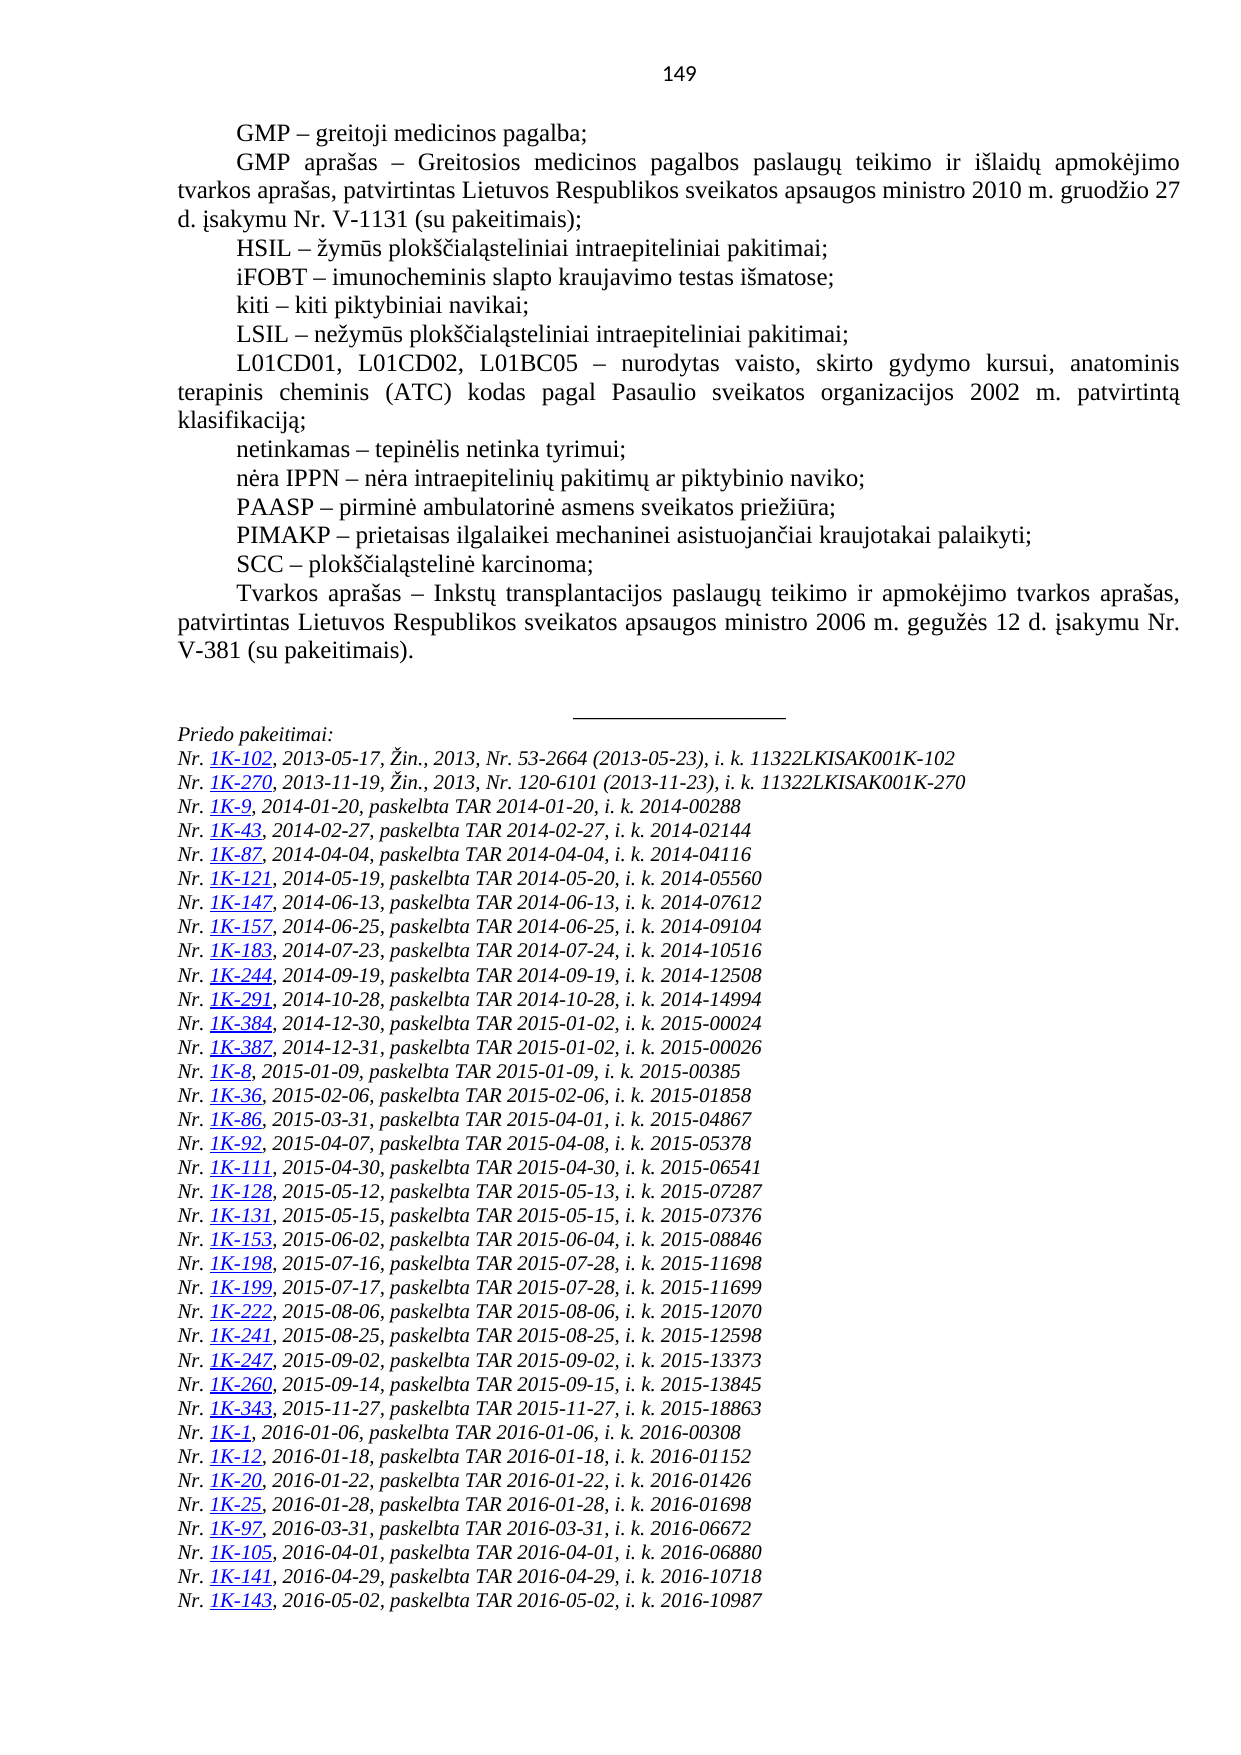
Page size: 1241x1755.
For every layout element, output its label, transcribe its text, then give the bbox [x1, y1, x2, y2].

text Nr. 1K-244, 2014-09-19, paskelbta TAR 2014-09-19, i. k. 2014-12508 [177, 962, 1181, 987]
text Nr. 1K-87, 2014-04-04, paskelbta TAR 2014-04-04, i. k. 2014-04116 [177, 842, 1181, 866]
text Nr. 1K-198, 2015-07-16, paskelbta TAR 2015-07-28, i. k. 2015-11698 [177, 1251, 1181, 1275]
text Nr. 1K-291, 2014-10-28, paskelbta TAR 2014-10-28, i. k. 2014-14994 [177, 987, 1181, 1011]
text Nr. 1K-43, 2014-02-27, paskelbta TAR 2014-02-27, i. k. 2014-02144 [177, 818, 1181, 842]
text Nr. 1K-153, 2015-06-02, paskelbta TAR 2015-06-04, i. k. 2015-08846 [177, 1227, 1181, 1251]
text Nr. 1K-20, 2016-01-22, paskelbta TAR 2016-01-22, i. k. 2016-01426 [177, 1468, 1181, 1492]
text Nr. 1K-121, 2014-05-19, paskelbta TAR 2014-05-20, i. k. 2014-05560 [177, 866, 1181, 890]
text Nr. 1K-25, 2016-01-28, paskelbta TAR 2016-01-28, i. k. 2016-01698 [177, 1492, 1181, 1516]
text Nr. 1K-97, 2016-03-31, paskelbta TAR 2016-03-31, i. k. 2016-06672 [177, 1516, 1181, 1540]
text Nr. 1K-199, 2015-07-17, paskelbta TAR 2015-07-28, i. k. 2015-11699 [177, 1275, 1181, 1299]
text Nr. 1K-343, 2015-11-27, paskelbta TAR 2015-11-27, i. k. 2015-18863 [177, 1396, 1181, 1420]
text Nr. 1K-141, 2016-04-29, paskelbta TAR 2016-04-29, i. k. 2016-10718 [177, 1564, 1181, 1588]
text Nr. 1K-143, 2016-05-02, paskelbta TAR 2016-05-02, i. k. 2016-10987 [177, 1588, 1181, 1612]
text Nr. 1K-105, 2016-04-01, paskelbta TAR 2016-04-01, i. k. 2016-06880 [177, 1540, 1181, 1564]
text iFOBT – imunocheminis slapto kraujavimo testas išmatose; [177, 262, 1181, 291]
text Nr. 1K-8, 2015-01-09, paskelbta TAR 2015-01-09, i. k. 2015-00385 [177, 1059, 1181, 1083]
text Nr. 1K-147, 2014-06-13, paskelbta TAR 2014-06-13, i. k. 2014-07612 [177, 890, 1181, 914]
text Nr. 1K-86, 2015-03-31, paskelbta TAR 2015-04-01, i. k. 2015-04867 [177, 1107, 1181, 1131]
text Nr. 1K-260, 2015-09-14, paskelbta TAR 2015-09-15, i. k. 2015-13845 [177, 1372, 1181, 1396]
text Nr. 1K-241, 2015-08-25, paskelbta TAR 2015-08-25, i. k. 2015-12598 [177, 1323, 1181, 1347]
text Nr. 1K-36, 2015-02-06, paskelbta TAR 2015-02-06, i. k. 2015-01858 [177, 1083, 1181, 1107]
text _________________ [177, 693, 1181, 722]
text PIMAKP – prietaisas ilgalaikei mechaninei asistuojančiai kraujotakai palaikyti; [177, 521, 1181, 549]
text Nr. 1K-131, 2015-05-15, paskelbta TAR 2015-05-15, i. k. 2015-07376 [177, 1203, 1181, 1227]
text Nr. 1K-270, 2013-11-19, Žin., 2013, Nr. 120-6101 (2013-11-23), i. k. 11322LKISAK001K-270 [177, 770, 1181, 794]
text Nr. 1K-92, 2015-04-07, paskelbta TAR 2015-04-08, i. k. 2015-05378 [177, 1131, 1181, 1155]
text Nr. 1K-111, 2015-04-30, paskelbta TAR 2015-04-30, i. k. 2015-06541 [177, 1155, 1181, 1179]
text PAASP – pirminė ambulatorinė asmens sveikatos priežiūra; [177, 492, 1181, 521]
text L01CD01, L01CD02, L01BC05 – nurodytas vaisto, skirto gydymo kursui, anatominis terapinis cheminis (ATC) kodas pagal Pasaulio sveikatos organizacijos 2002 m. patvirtintą klasifikaciją; [177, 348, 1181, 434]
text Nr. 1K-12, 2016-01-18, paskelbta TAR 2016-01-18, i. k. 2016-01152 [177, 1444, 1181, 1468]
text Nr. 1K-222, 2015-08-06, paskelbta TAR 2015-08-06, i. k. 2015-12070 [177, 1299, 1181, 1323]
text Nr. 1K-183, 2014-07-23, paskelbta TAR 2014-07-24, i. k. 2014-10516 [177, 938, 1181, 962]
text LSIL – nežymūs plokščialąsteliniai intraepiteliniai pakitimai; [177, 319, 1181, 348]
text kiti – kiti piktybiniai navikai; [177, 291, 1181, 319]
text Nr. 1K-128, 2015-05-12, paskelbta TAR 2015-05-13, i. k. 2015-07287 [177, 1179, 1181, 1203]
text Priedo pakeitimai: [177, 722, 1181, 746]
text netinkamas – tepinėlis netinka tyrimui; [177, 434, 1181, 463]
text GMP – greitoji medicinos pagalba; [177, 118, 1181, 147]
text Nr. 1K-9, 2014-01-20, paskelbta TAR 2014-01-20, i. k. 2014-00288 [177, 794, 1181, 818]
text Tvarkos aprašas – Inkstų transplantacijos paslaugų teikimo ir apmokėjimo tvarkos aprašas, patvirtintas Lietuvos Respublikos sveikatos apsaugos ministro 2006 m. gegužės 12 d. įsakymu Nr. V-381 (su pakeitimais). [177, 578, 1181, 664]
text Nr. 1K-157, 2014-06-25, paskelbta TAR 2014-06-25, i. k. 2014-09104 [177, 914, 1181, 938]
text GMP aprašas – Greitosios medicinos pagalbos paslaugų teikimo ir išlaidų apmokėjimo tvarkos aprašas, patvirtintas Lietuvos Respublikos sveikatos apsaugos ministro 2010 m. gruodžio 27 d. įsakymu Nr. V-1131 (su pakeitimais); [177, 147, 1181, 233]
text Nr. 1K-247, 2015-09-02, paskelbta TAR 2015-09-02, i. k. 2015-13373 [177, 1347, 1181, 1372]
text Nr. 1K-1, 2016-01-06, paskelbta TAR 2016-01-06, i. k. 2016-00308 [177, 1420, 1181, 1444]
text Nr. 1K-102, 2013-05-17, Žin., 2013, Nr. 53-2664 (2013-05-23), i. k. 11322LKISAK001K-102 [177, 746, 1181, 770]
text HSIL – žymūs plokščialąsteliniai intraepiteliniai pakitimai; [177, 233, 1181, 262]
text nėra IPPN – nėra intraepitelinių pakitimų ar piktybinio naviko; [177, 463, 1181, 492]
text SCC – plokščialąstelinė karcinoma; [177, 549, 1181, 578]
text Nr. 1K-387, 2014-12-31, paskelbta TAR 2015-01-02, i. k. 2015-00026 [177, 1035, 1181, 1059]
text Nr. 1K-384, 2014-12-30, paskelbta TAR 2015-01-02, i. k. 2015-00024 [177, 1011, 1181, 1035]
